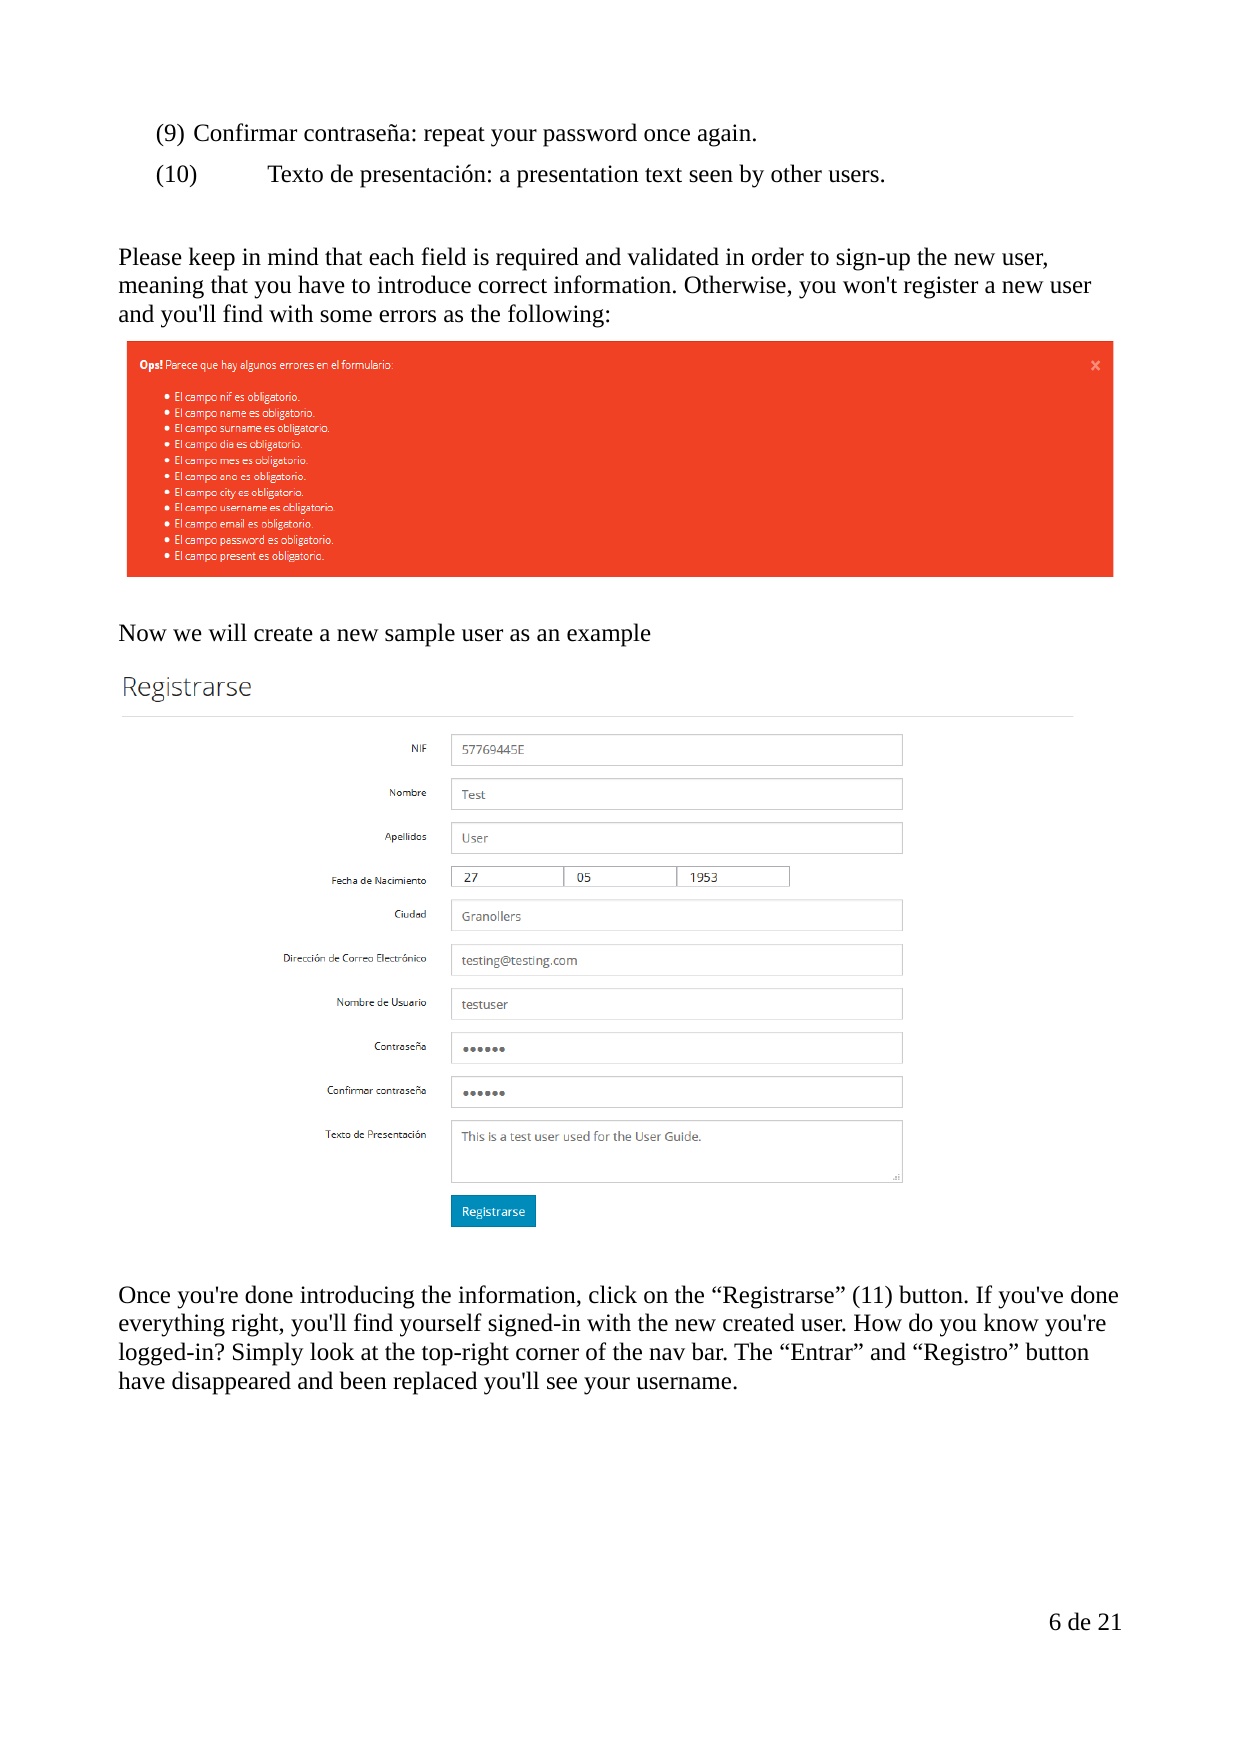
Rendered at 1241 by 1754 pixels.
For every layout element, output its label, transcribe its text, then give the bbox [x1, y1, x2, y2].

text Once you're done introducing the information, click on the “Registrarse” (11) button. If you've done everything right, you'll find yourself signed-in with the new created user. How do you know you're logged-in? Simply look at the top-right corner of the nav bar. The “Entrar” and “Registro” button have disappeared and been replaced you'll see your username. [118, 1280, 1122, 1395]
text Now we will create a new sample user as an example [118, 618, 1122, 646]
list Texto de presentación: a presentation text seen by other users. [156, 159, 1122, 188]
text Please keep in mind that each field is required and validated in order to sign-up the new user, meaning that you have to introduce correct information. Otherwise, you won't register a new user and you'll find with some errors as the following: [118, 242, 1122, 328]
list Confirmar contraseña: repeat your password once again. [156, 118, 1122, 147]
